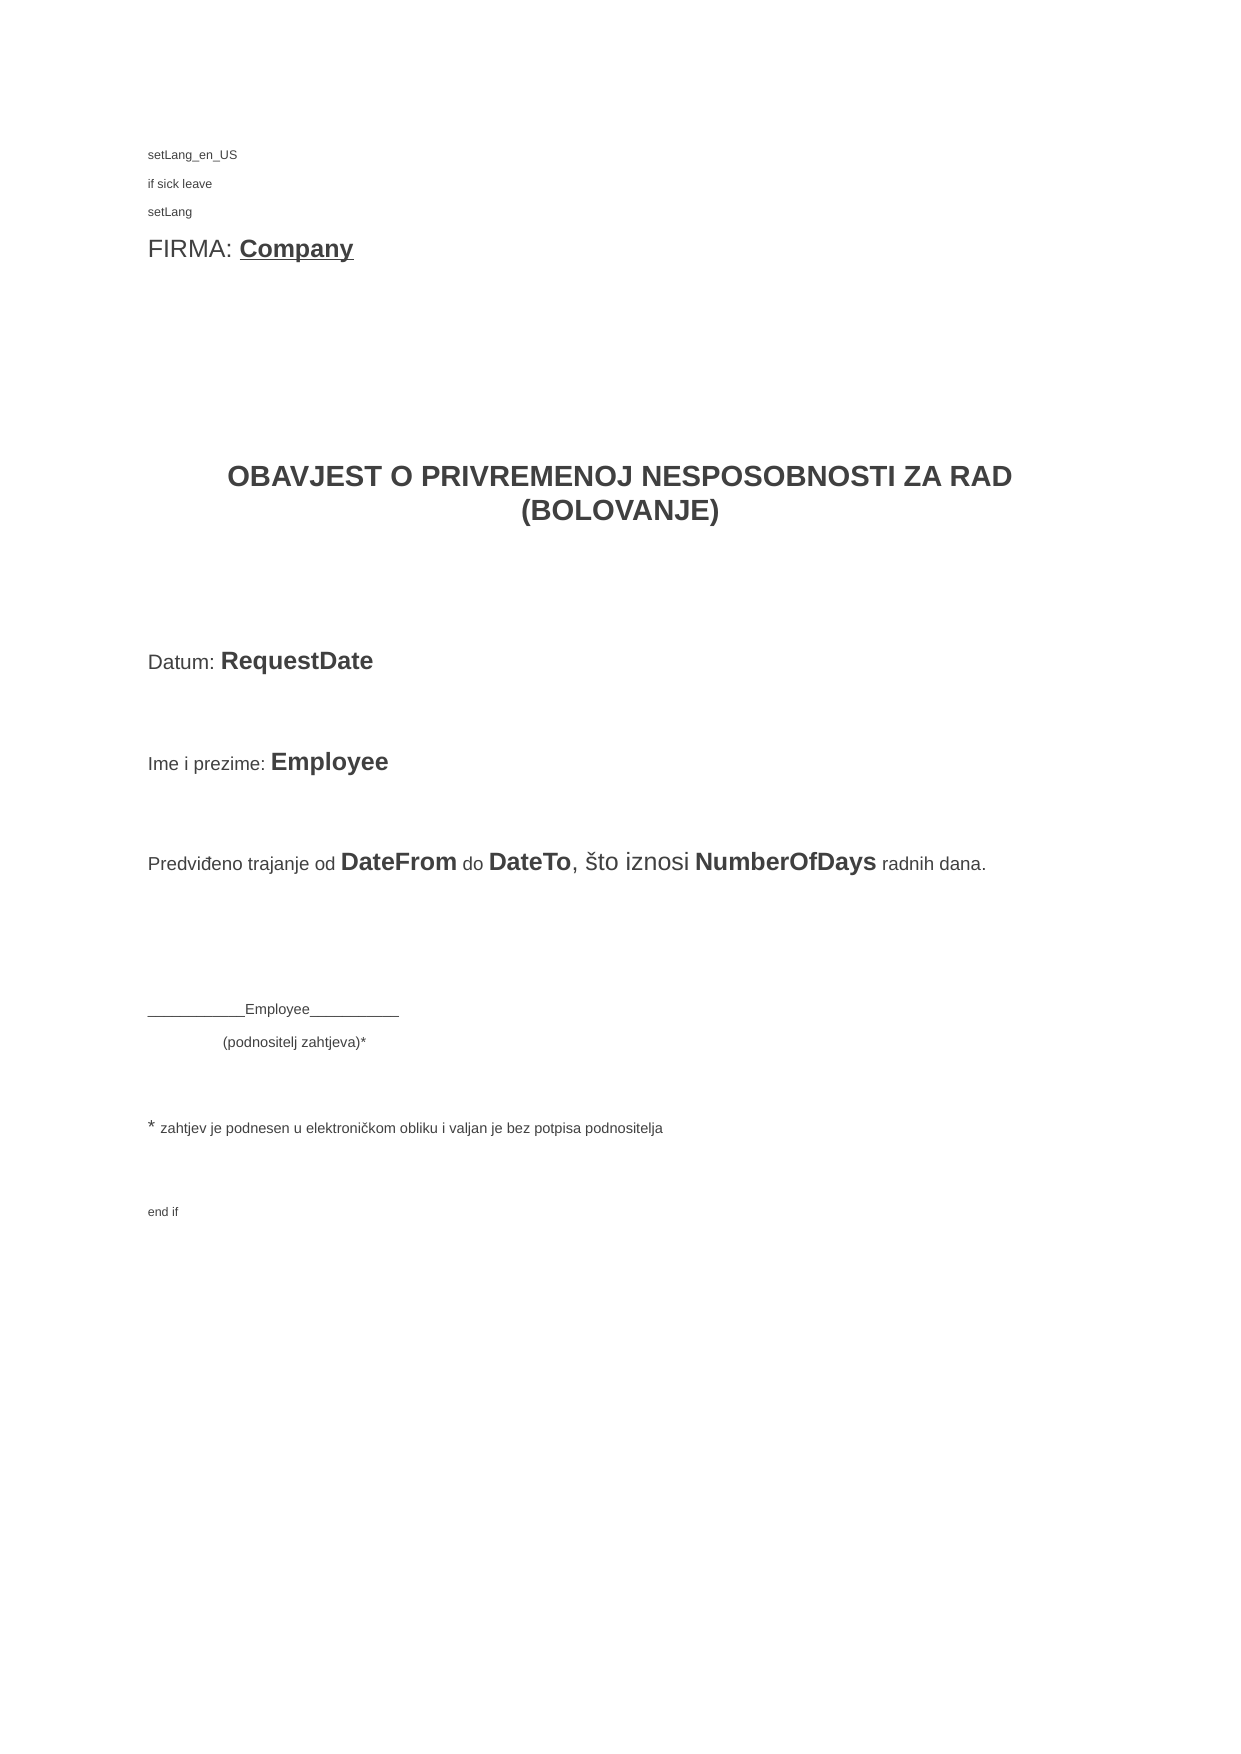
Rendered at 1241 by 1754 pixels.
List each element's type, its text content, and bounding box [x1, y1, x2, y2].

text if sick leave [148, 176, 1093, 191]
text ____________Employee___________ [148, 1001, 1093, 1017]
text OBAVJEST O PRIVREMENOJ NESPOSOBNOSTI ZA RAD [148, 459, 1093, 493]
text setLang_en_US [148, 148, 1093, 162]
text end if [148, 1204, 1093, 1218]
text setLang [148, 205, 1093, 219]
text FIRMA: Company [148, 234, 1093, 263]
text Predviđeno trajanje od DateFrom do DateTo, što iznosi NumberOfDays radnih dana. [148, 847, 1093, 876]
text (podnositelj zahtjeva)* [148, 1034, 1093, 1051]
text Ime i prezime: Employee [148, 747, 1093, 775]
text (BOLOVANJE) [148, 493, 1093, 526]
text Datum: RequestDate [148, 646, 1093, 675]
text * zahtjev je podnesen u elektroničkom obliku i valjan je bez potpisa podnositelja [148, 1116, 1093, 1137]
